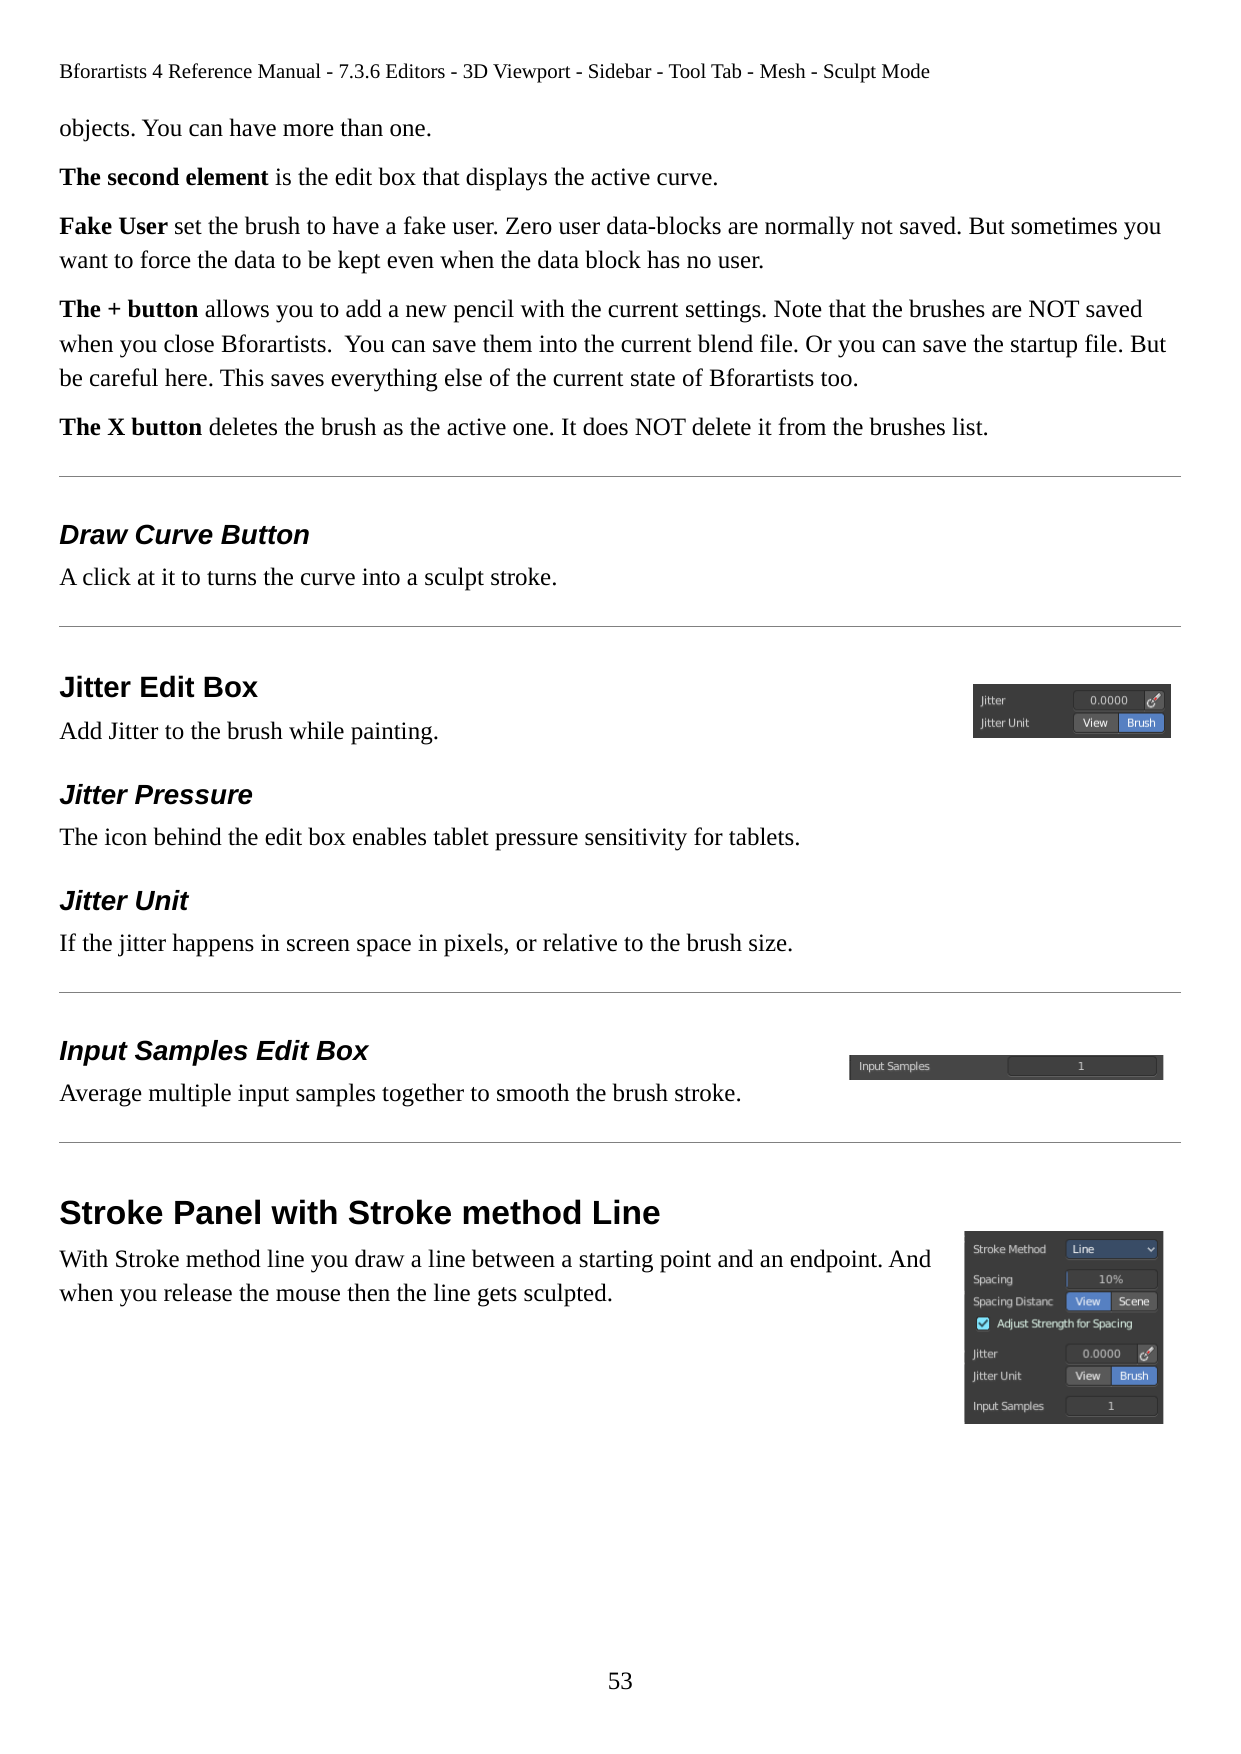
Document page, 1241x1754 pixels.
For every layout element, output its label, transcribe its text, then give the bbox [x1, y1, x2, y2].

text With Stroke method line you draw a line between a starting point and an endpoint. And when you release the mouse then the line gets sculpted. [59, 1244, 964, 1307]
text objects. You can have more than one. [59, 113, 1181, 141]
text The icon behind the edit box enables tablet pressure sensitivity for tablets. [59, 822, 1181, 851]
text The X button deletes the brush as the active one. It does NOT delete it from the brushes list. [59, 412, 1181, 441]
picture [973, 684, 1171, 738]
text The second element is the edit box that displays the active curve. [59, 162, 1181, 190]
picture [849, 1055, 1164, 1080]
subtitle Input Samples Edit Box [59, 1034, 1181, 1066]
text Average multiple input samples together to smooth the brush stroke. [59, 1078, 1181, 1107]
text A click at it to turns the curve into a sculpt stroke. [59, 562, 1181, 591]
text If the jitter happens in screen space in pixels, or relative to the brush size. [59, 928, 1181, 957]
subtitle Draw Curve Button [59, 518, 1181, 550]
text The + button allows you to add a new pencil with the current settings. Note that the brushes are NOT saved when you close Bforartists. You can save them into the current blend file. Or you can save the startup file. But be careful here. This saves everything else of the current state of Bforartists too. [59, 294, 1181, 392]
text Fake User set the brush to have a fake user. Zero user data-blocks are normally not saved. But sometimes you want to force the data to be kept even when the data block has no user. [59, 211, 1181, 274]
subtitle Stroke Panel with Stroke method Line [59, 1192, 1181, 1231]
subtitle Jitter Edit Box [59, 670, 1181, 704]
text Add Jitter to the brush while painting. [59, 716, 1181, 745]
picture [964, 1231, 1164, 1424]
subtitle Jitter Pressure [59, 778, 1181, 810]
subtitle Jitter Unit [59, 884, 1181, 916]
